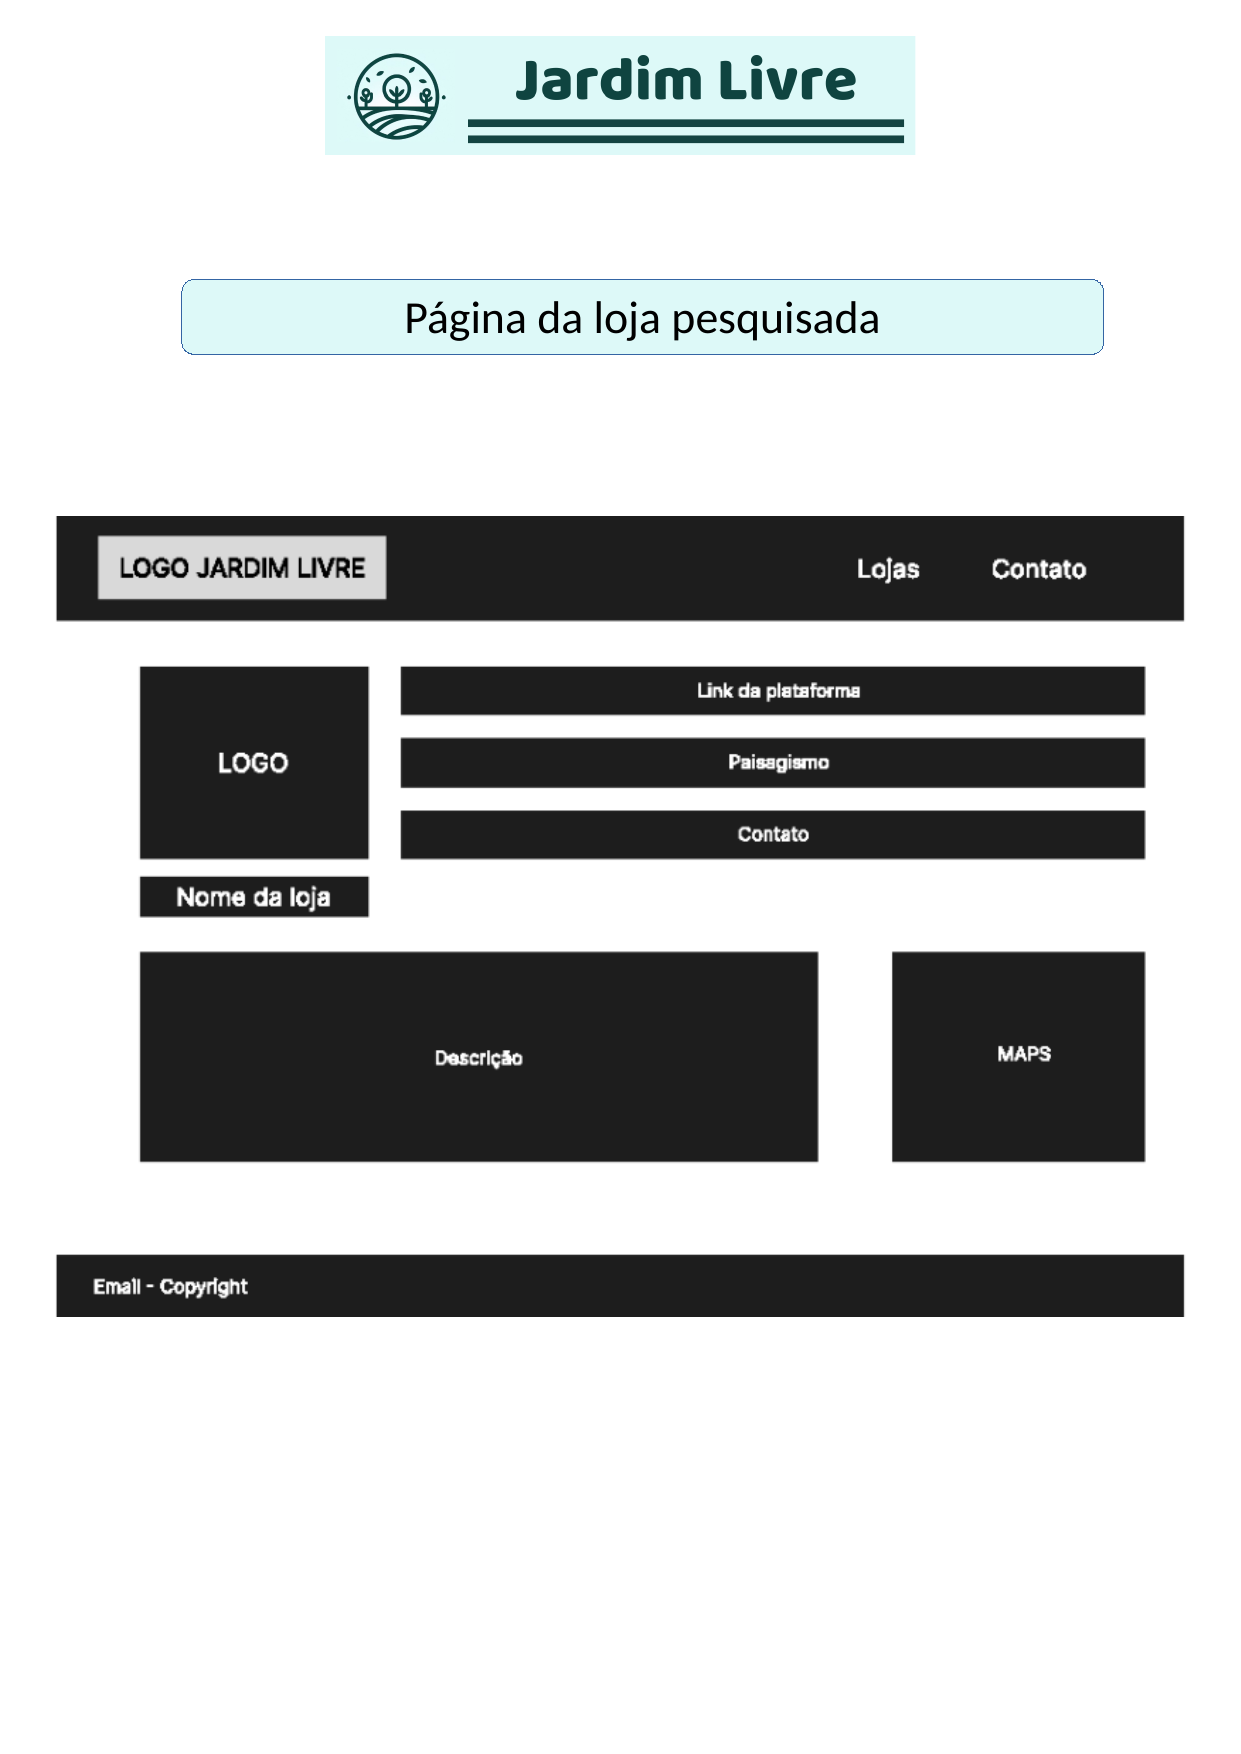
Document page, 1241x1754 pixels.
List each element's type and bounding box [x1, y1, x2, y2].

picture [325, 36, 916, 155]
